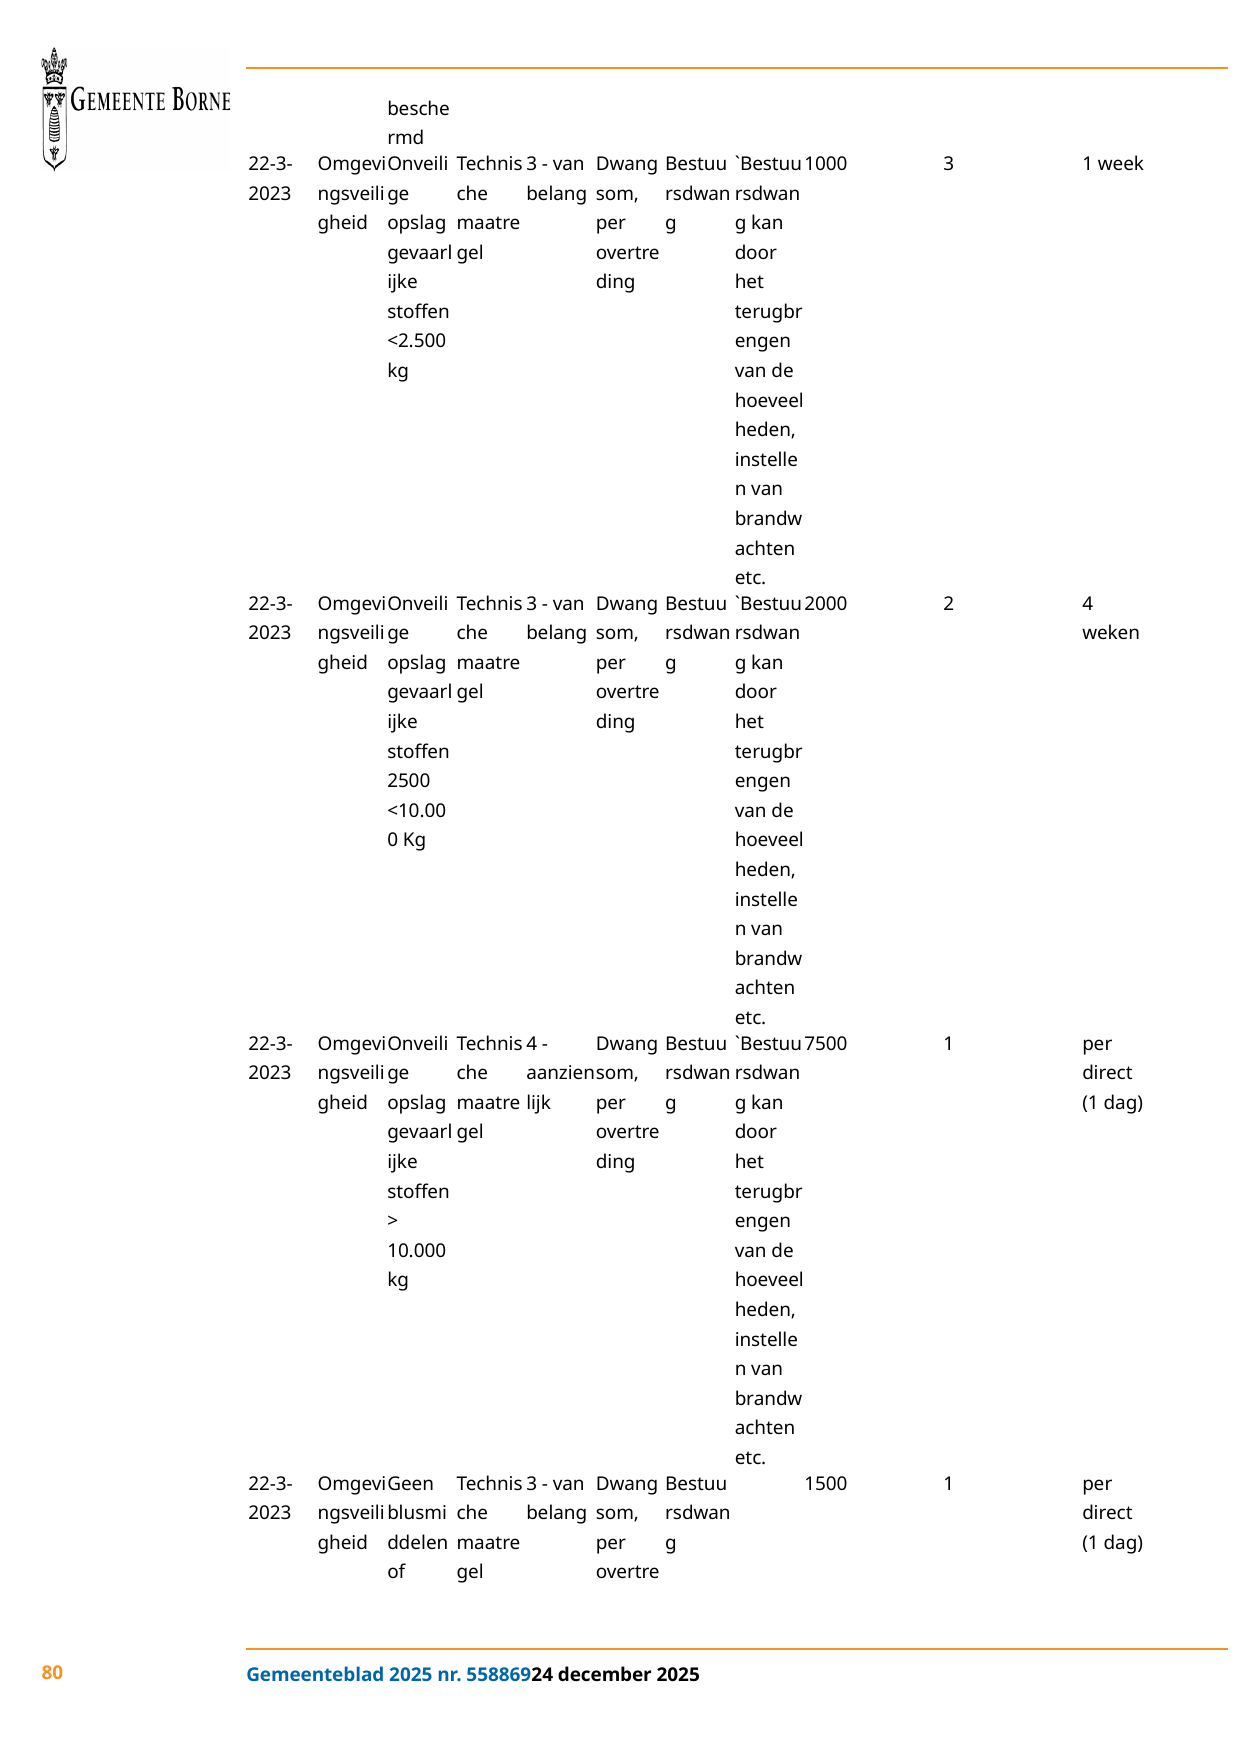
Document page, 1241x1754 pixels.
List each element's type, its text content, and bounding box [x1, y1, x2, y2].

table_cell `Bestuursdwang kan door het terugbrengen van de hoeveelheden, instellen van brandwachten etc. [735, 590, 804, 1030]
table_cell Bestuursdwang [665, 1030, 734, 1470]
table_cell 3 - van belang [526, 590, 596, 1030]
table_cell [248, 95, 317, 150]
table_cell Omgevingsveiligheid [318, 1030, 387, 1470]
table_cell Dwangsom, per overtreding [596, 1030, 665, 1470]
table_cell [1013, 1470, 1082, 1584]
table_cell 4 - aanzienlijk [526, 1030, 596, 1470]
table_cell [596, 95, 665, 150]
table_cell 2000 [804, 590, 873, 1030]
table_cell `Bestuursdwang kan door het terugbrengen van de hoeveelheden, instellen van brandwachten etc. [735, 1030, 804, 1470]
table_cell Omgevingsveiligheid [318, 1470, 387, 1584]
table_cell per direct (1 dag) [1082, 1030, 1152, 1470]
table_cell [1013, 1030, 1082, 1470]
table_cell Technische maatregel [456, 1030, 526, 1470]
table_cell [1013, 150, 1082, 590]
table_cell Dwangsom, per overtreding [596, 590, 665, 1030]
table_cell [943, 95, 1013, 150]
table_cell 22-3-2023 [248, 1030, 317, 1470]
table_cell 22-3-2023 [248, 590, 317, 1030]
table_cell [874, 150, 943, 590]
table_cell Dwangsom, per overtre [596, 1470, 665, 1584]
table_cell 1 [943, 1470, 1013, 1584]
table_cell per direct (1 dag) [1082, 1470, 1152, 1584]
table_cell [456, 95, 526, 150]
table_cell Dwangsom, per overtreding [596, 150, 665, 590]
table_cell 1500 [804, 1470, 873, 1584]
table_cell Bestuursdwang [665, 590, 734, 1030]
picture [41, 47, 231, 172]
table_cell 1000 [804, 150, 873, 590]
table_cell Onveilige opslag gevaarlijke stoffen > 10.000 kg [387, 1030, 456, 1470]
table_cell Omgevingsveiligheid [318, 590, 387, 1030]
table_cell Technische maatregel [456, 590, 526, 1030]
table_cell [665, 95, 734, 150]
table_cell 1 week [1082, 150, 1152, 590]
table_cell Bestuursdwang [665, 150, 734, 590]
table_cell [804, 95, 873, 150]
table_cell [874, 95, 943, 150]
table_cell 2 [943, 590, 1013, 1030]
table_cell [1013, 590, 1082, 1030]
table_cell 3 [943, 150, 1013, 590]
table_cell [1013, 95, 1082, 150]
table_cell Onveilige opslag gevaarlijke stoffen 2500 <10.000 Kg [387, 590, 456, 1030]
table_cell 3 - van belang [526, 150, 596, 590]
table_cell 22-3-2023 [248, 1470, 317, 1584]
table_cell [735, 95, 804, 150]
table_cell 22-3-2023 [248, 150, 317, 590]
table_cell `Bestuursdwang kan door het terugbrengen van de hoeveelheden, instellen van brandwachten etc. [735, 150, 804, 590]
table_cell Onveilige opslag gevaarlijke stoffen <2.500 kg [387, 150, 456, 590]
table_cell [874, 1030, 943, 1470]
table_cell Omgevingsveiligheid [318, 150, 387, 590]
table_cell [318, 95, 387, 150]
table_cell Bestuursdwang [665, 1470, 734, 1584]
table_cell [874, 590, 943, 1030]
table_cell Geen blusmiddelen of [387, 1470, 456, 1584]
table_cell 1 [943, 1030, 1013, 1470]
table_cell [735, 1470, 804, 1584]
table_cell 3 - van belang [526, 1470, 596, 1584]
table_cell [526, 95, 596, 150]
table_cell [1082, 95, 1152, 150]
table_cell 7500 [804, 1030, 873, 1470]
table_cell Technische maatregel [456, 150, 526, 590]
table_cell 4 weken [1082, 590, 1152, 1030]
table_cell [874, 1470, 943, 1584]
table_cell beschermd [387, 95, 456, 150]
table_cell Technische maatregel [456, 1470, 526, 1584]
